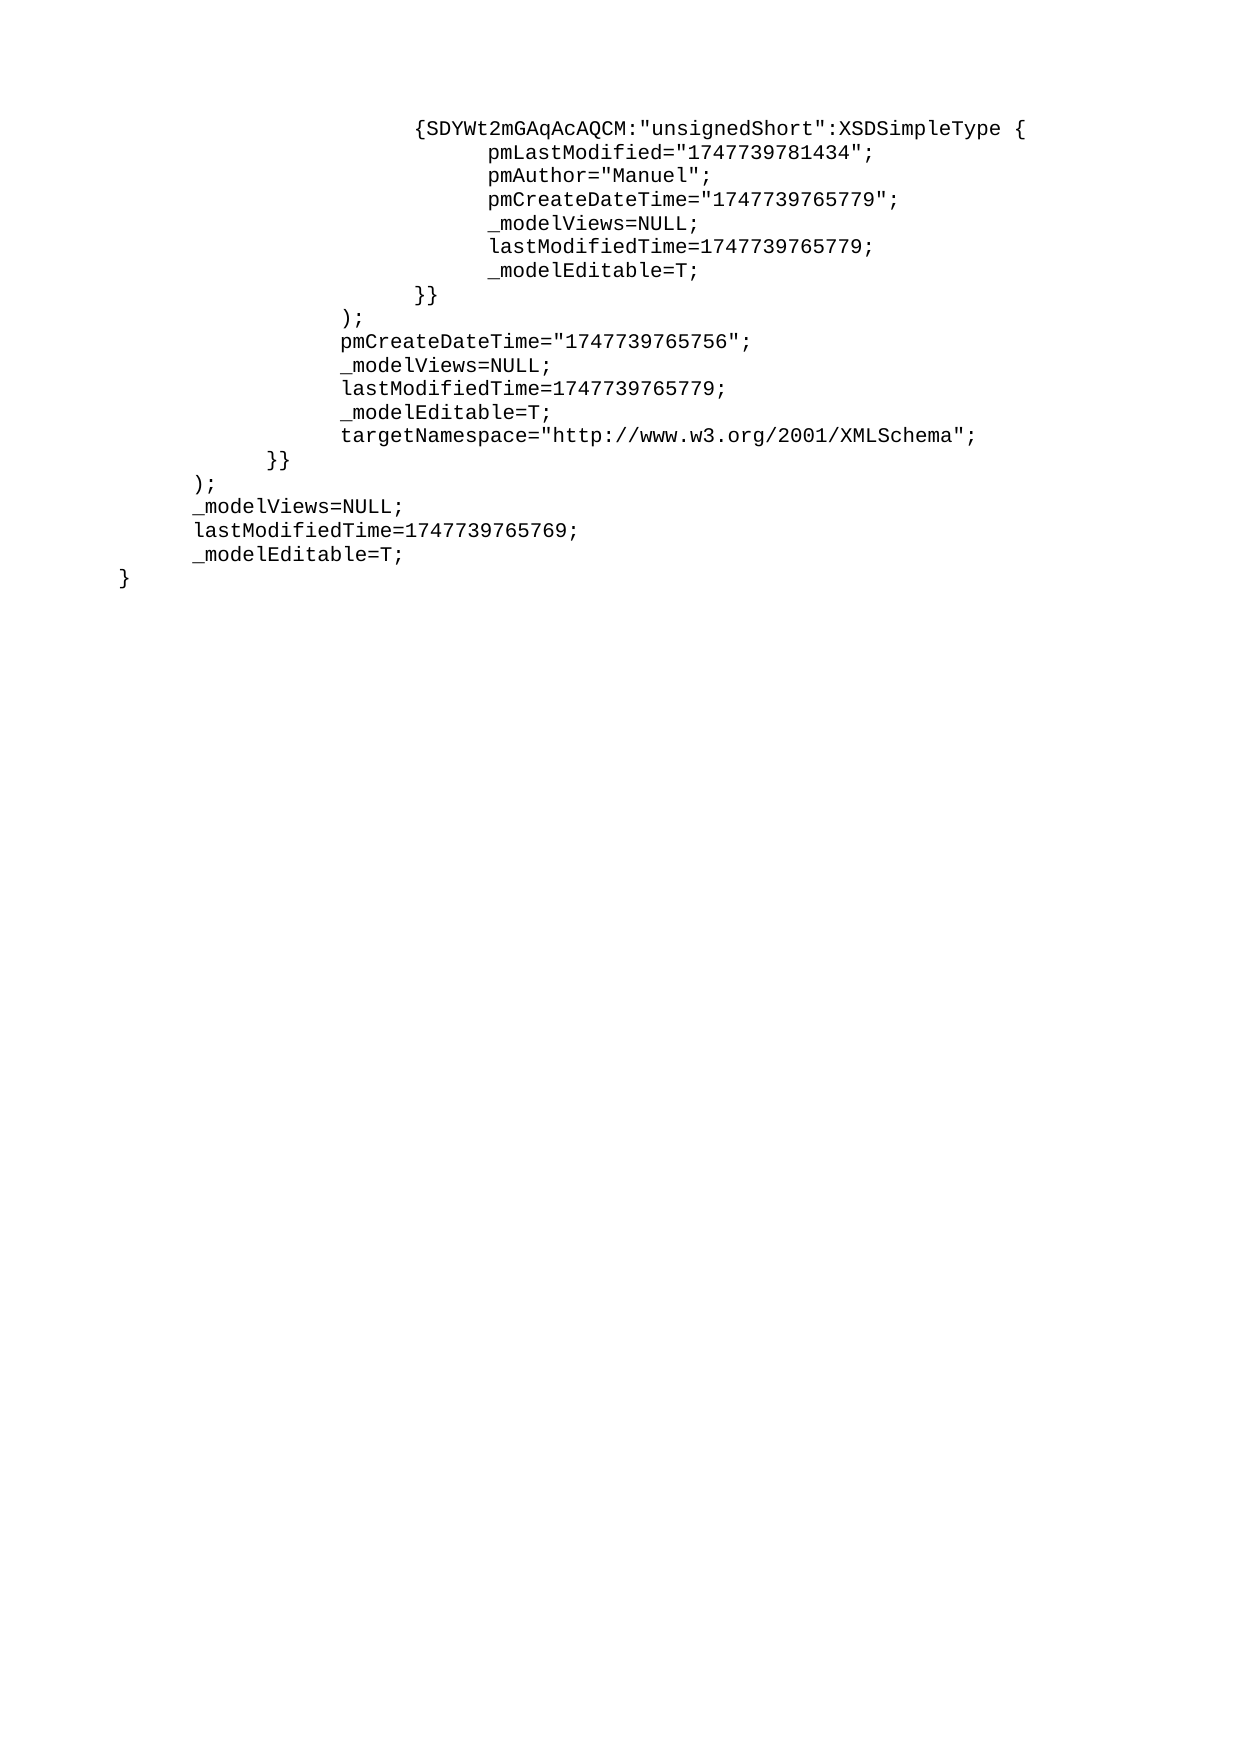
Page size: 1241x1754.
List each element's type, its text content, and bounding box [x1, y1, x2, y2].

text {SDYWt2mGAqAcAQCM:"unsignedShort":XSDSimpleType { pmLastModified="1747739781434"; pmAuthor="Manuel"; pmCreateDateTime="1747739765779"; _modelViews=NULL; lastModifiedTime=1747739765779; _modelEditable=T; }} ); pmCreateDateTime="1747739765756"; _modelViews=NULL; lastModifiedTime=1747739765779; _modelEditable=T; targetNamespace="http://www.w3.org/2001/XMLSchema"; }} ); _modelViews=NULL; lastModifiedTime=1747739765769; _modelEditable=T; } [118, 118, 1122, 591]
